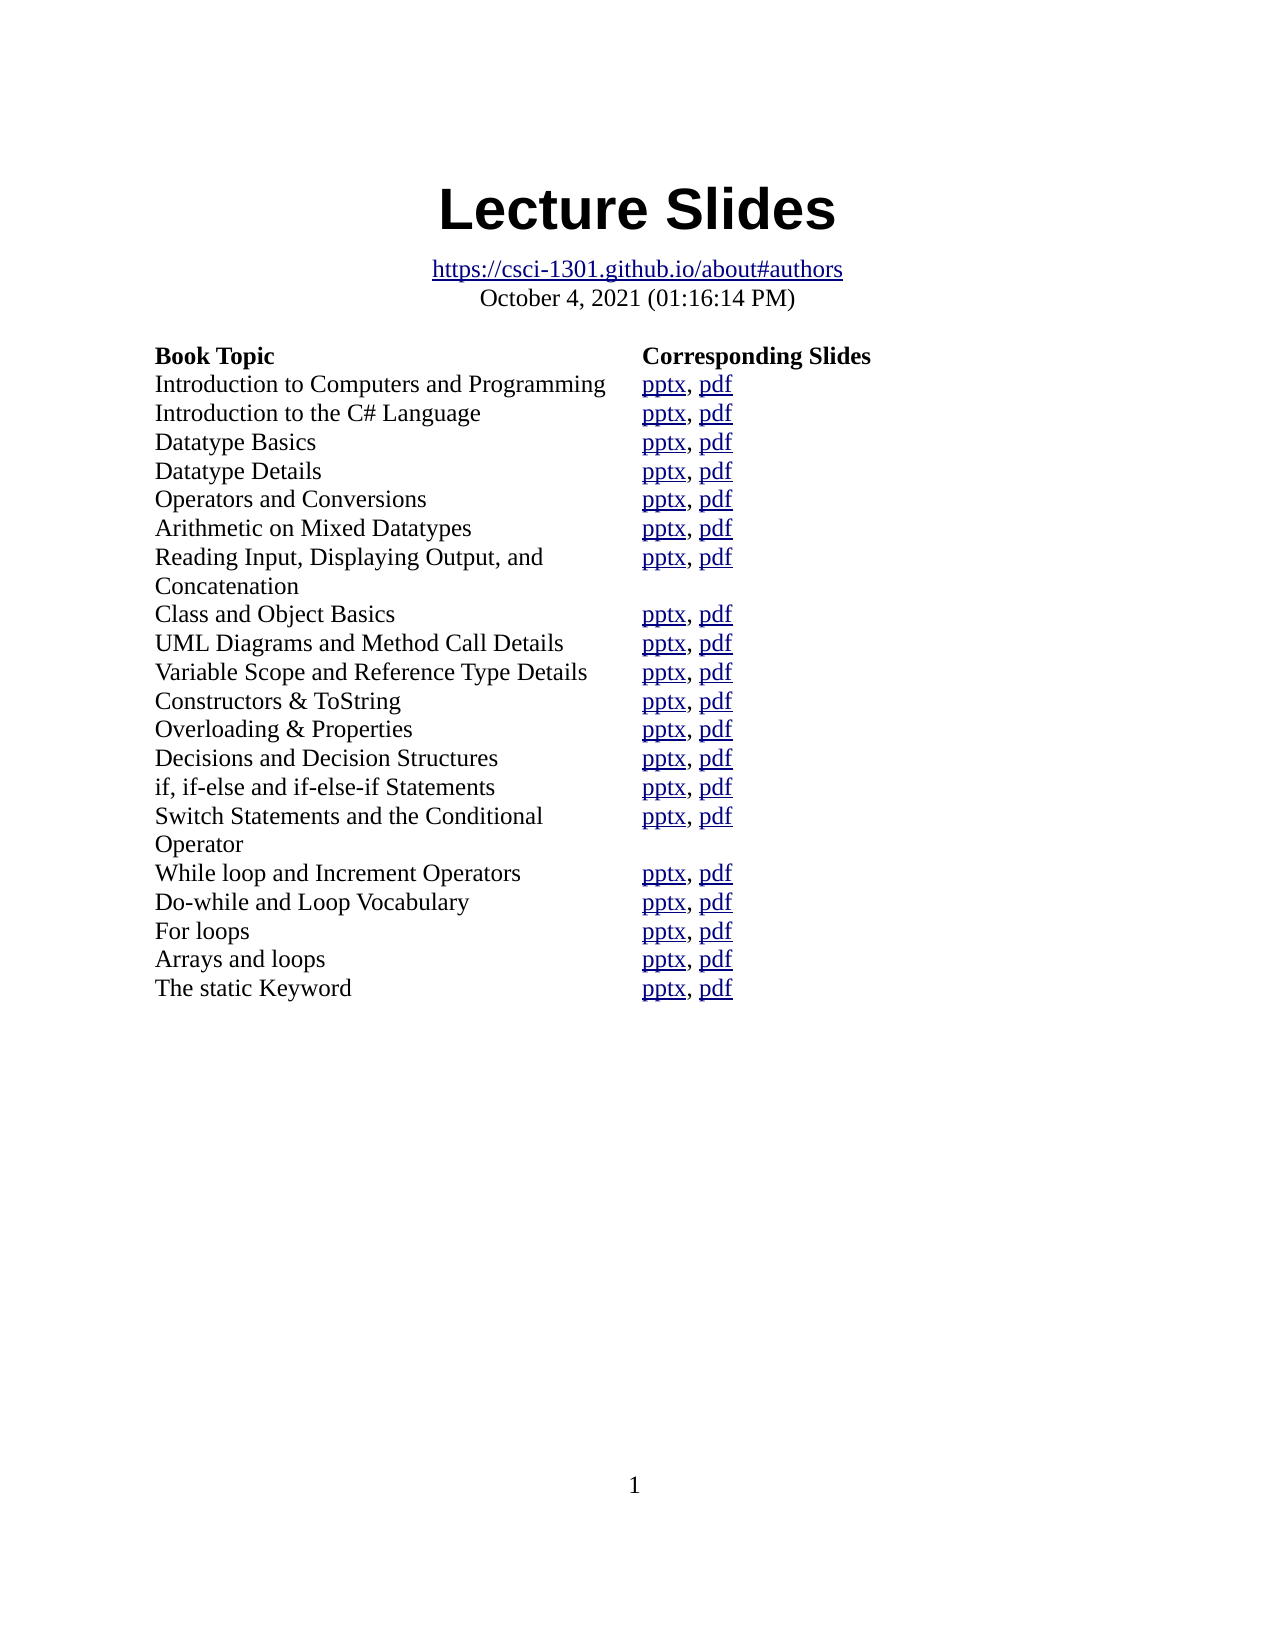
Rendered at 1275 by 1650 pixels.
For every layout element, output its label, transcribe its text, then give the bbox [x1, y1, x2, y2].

table_cell Introduction to Computers and Programming [150, 370, 637, 398]
table_cell While loop and Increment Operators [150, 858, 637, 887]
table_cell Datatype Basics [150, 427, 637, 456]
table_cell pptx, pdf [638, 686, 1125, 714]
table_cell pptx, pdf [638, 427, 1125, 456]
table_cell pptx, pdf [638, 657, 1125, 686]
table_cell Arithmetic on Mixed Datatypes [150, 513, 637, 542]
table_header Book Topic [150, 341, 637, 369]
table_cell pptx, pdf [638, 485, 1125, 513]
table_cell pptx, pdf [638, 715, 1125, 743]
table_cell Reading Input, Displaying Output, and Concatenation [150, 542, 637, 599]
table_cell pptx, pdf [638, 916, 1125, 944]
text October 4, 2021 (01:16:14 PM) [150, 283, 1125, 312]
table_cell pptx, pdf [638, 600, 1125, 628]
table_cell pptx, pdf [638, 945, 1125, 973]
table_cell pptx, pdf [638, 398, 1125, 427]
table_cell pptx, pdf [638, 858, 1125, 887]
table_cell The static Keyword [150, 973, 637, 1002]
table_cell Switch Statements and the Conditional Operator [150, 801, 637, 858]
table_cell pptx, pdf [638, 887, 1125, 916]
table_cell pptx, pdf [638, 456, 1125, 484]
table_cell Variable Scope and Reference Type Details [150, 657, 637, 686]
table_cell pptx, pdf [638, 513, 1125, 542]
table_header Corresponding Slides [638, 341, 1125, 369]
table_cell For loops [150, 916, 637, 944]
table_cell pptx, pdf [638, 772, 1125, 801]
table_cell Class and Object Basics [150, 600, 637, 628]
table_cell pptx, pdf [638, 743, 1125, 772]
table_cell Overloading & Properties [150, 715, 637, 743]
table_cell Datatype Details [150, 456, 637, 484]
table_cell Decisions and Decision Structures [150, 743, 637, 772]
table_cell pptx, pdf [638, 542, 1125, 599]
table_cell Operators and Conversions [150, 485, 637, 513]
table_cell Do-while and Loop Vocabulary [150, 887, 637, 916]
table_cell pptx, pdf [638, 973, 1125, 1002]
table_cell Arrays and loops [150, 945, 637, 973]
table_cell pptx, pdf [638, 370, 1125, 398]
table_cell pptx, pdf [638, 801, 1125, 858]
table_cell pptx, pdf [638, 628, 1125, 657]
title Lecture Slides [150, 175, 1125, 242]
table_cell if, if-else and if-else-if Statements [150, 772, 637, 801]
text https://csci-1301.github.io/about#authors [150, 254, 1125, 283]
table_cell Constructors & ToString [150, 686, 637, 714]
table_cell Introduction to the C# Language [150, 398, 637, 427]
table_cell UML Diagrams and Method Call Details [150, 628, 637, 657]
